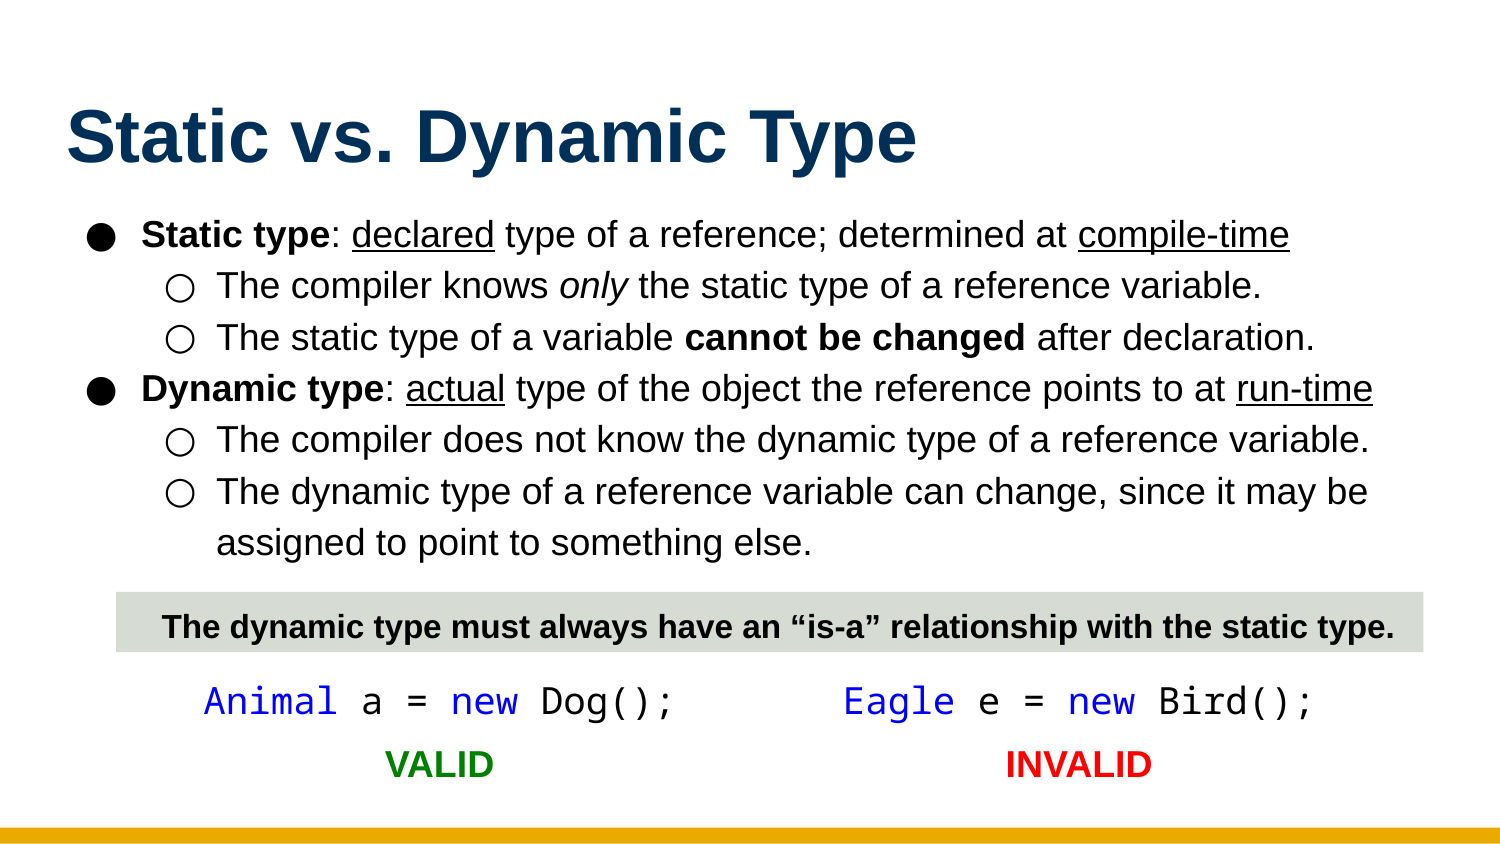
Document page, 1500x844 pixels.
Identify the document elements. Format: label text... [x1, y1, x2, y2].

text_box INVALID [951, 732, 1188, 793]
text_box VALID [334, 732, 527, 792]
title Static vs. Dynamic Type [51, 72, 1449, 189]
text_box Animal a = new Dog(); [130, 669, 731, 730]
text_box Static type: declared type of a reference; determined at compile-time The compiler knows only the static type of a reference variable. The static type of a variable cannot be changed after declaration. Dynamic type: actual type of the object the reference points to at run-time The compiler does not know the dynamic type of a reference variable. The dynamic type of a reference variable can change, since it may be assigned to point to something else. [51, 189, 1449, 655]
text_box The dynamic type must always have an “is-a” relationship with the static type. [116, 591, 1424, 653]
text_box Eagle e = new Bird(); [769, 669, 1370, 730]
